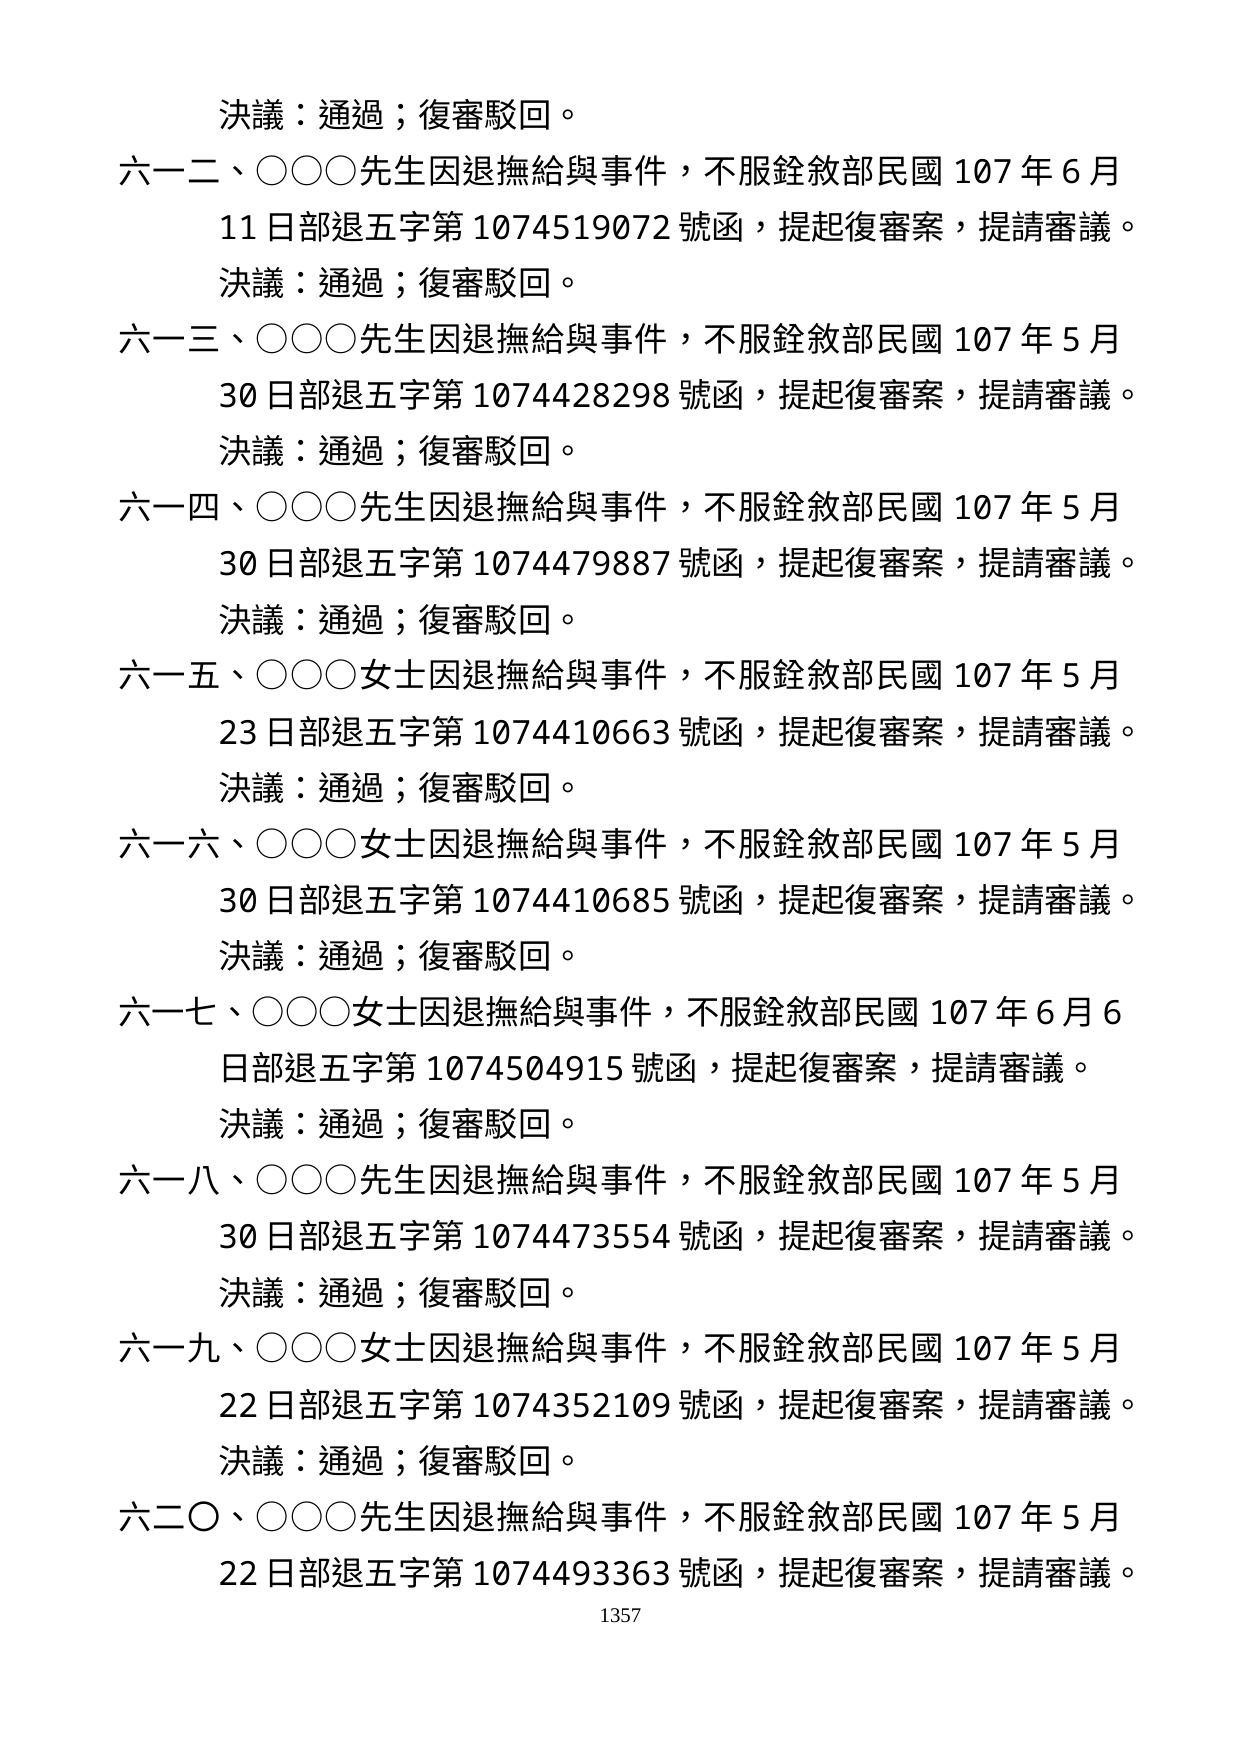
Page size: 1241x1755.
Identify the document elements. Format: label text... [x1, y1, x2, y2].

text 六一七、○○○女士因退撫給與事件，不服銓敘部民國107年6月6日部退五字第1074504915號函，提起復審案，提請審議。 [118, 986, 1122, 1090]
text 六一八、○○○先生因退撫給與事件，不服銓敘部民國107年5月30日部退五字第1074473554號函，提起復審案，提請審議。 [118, 1154, 1122, 1258]
text 六一九、○○○女士因退撫給與事件，不服銓敘部民國107年5月22日部退五字第1074352109號函，提起復審案，提請審議。 [118, 1322, 1122, 1427]
text 六一三、○○○先生因退撫給與事件，不服銓敘部民國107年5月30日部退五字第1074428298號函，提起復審案，提請審議。 [118, 313, 1122, 417]
text 決議：通過；復審駁回。 [218, 425, 1122, 473]
text 決議：通過；復審駁回。 [218, 762, 1122, 810]
text 決議：通過；復審駁回。 [218, 1434, 1122, 1483]
text 決議：通過；復審駁回。 [218, 1098, 1122, 1146]
text 六一五、○○○女士因退撫給與事件，不服銓敘部民國107年5月23日部退五字第1074410663號函，提起復審案，提請審議。 [118, 649, 1122, 754]
text 決議：通過；復審駁回。 [218, 1266, 1122, 1314]
text 六一二、○○○先生因退撫給與事件，不服銓敘部民國107年6月11日部退五字第1074519072號函，提起復審案，提請審議。 [118, 144, 1122, 249]
text 六一六、○○○女士因退撫給與事件，不服銓敘部民國107年5月30日部退五字第1074410685號函，提起復審案，提請審議。 [118, 817, 1122, 922]
text 決議：通過；復審駁回。 [218, 89, 1122, 137]
text 決議：通過；復審駁回。 [218, 593, 1122, 642]
text 六一四、○○○先生因退撫給與事件，不服銓敘部民國107年5月30日部退五字第1074479887號函，提起復審案，提請審議。 [118, 481, 1122, 586]
text 決議：通過；復審駁回。 [218, 930, 1122, 978]
text 決議：通過；復審駁回。 [218, 257, 1122, 305]
text 六二〇、○○○先生因退撫給與事件，不服銓敘部民國107年5月22日部退五字第1074493363號函，提起復審案，提請審議。 [118, 1490, 1122, 1595]
